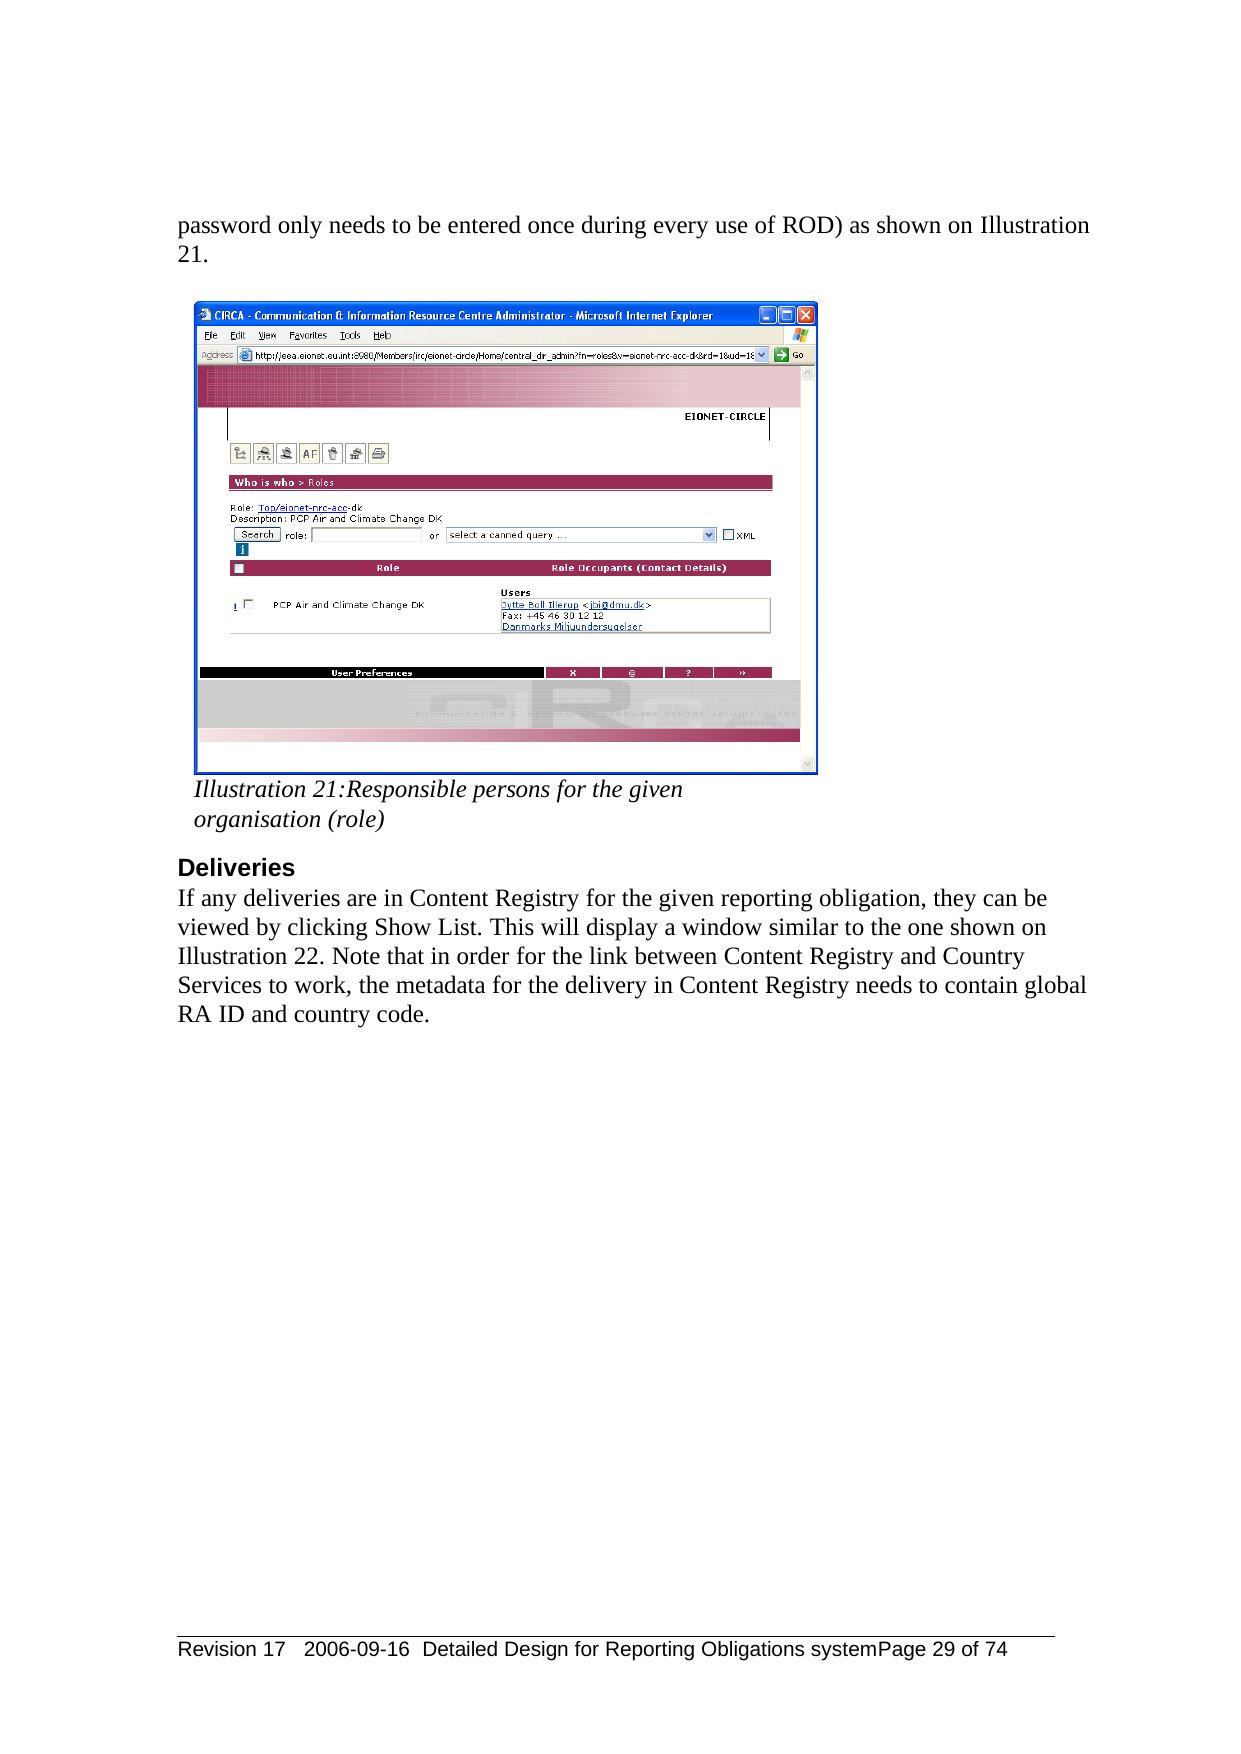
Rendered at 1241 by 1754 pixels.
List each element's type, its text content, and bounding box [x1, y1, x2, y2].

text password only needs to be entered once during every use of ROD) as shown on Illustration 21. [177, 210, 1092, 268]
picture [193, 301, 818, 775]
subtitle Deliveries [177, 853, 1092, 882]
text Illustration 21:Responsible persons for the given organisation (role) [194, 775, 818, 832]
text If any deliveries are in Content Registry for the given reporting obligation, they can be viewed by clicking Show List. This will display a window similar to the one shown on Illustration 22. Note that in order for the link between Content Registry and Country Services to work, the metadata for the delivery in Content Registry needs to contain global RA ID and country code. [177, 882, 1092, 1028]
